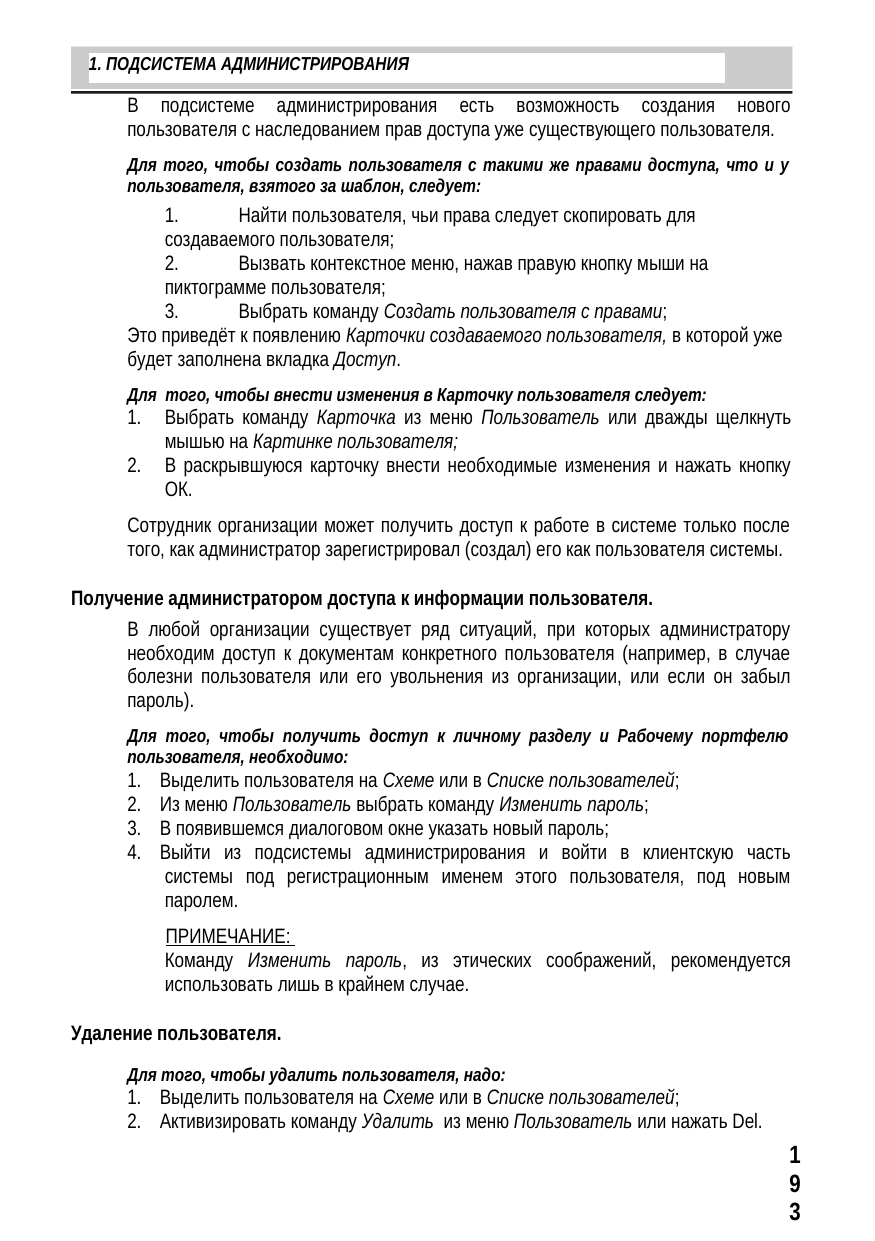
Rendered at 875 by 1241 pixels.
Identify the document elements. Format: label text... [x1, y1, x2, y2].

list Выделить пользователя на Схеме или в Списке пользователей; [127, 768, 791, 792]
list Из меню Пользователь выбрать команду Изменить пароль; [127, 792, 791, 816]
list Вызвать контекстное меню, нажав правую кнопку мыши на пиктограмме пользователя; [164, 251, 791, 299]
text Примечание: [165, 924, 791, 948]
text В любой организации существует ряд ситуаций, при которых администратору необходим доступ к документам конкретного пользователя (например, в случае болезни пользователя или его увольнения из организации, или если он забыл пароль). [127, 616, 791, 712]
list Найти пользователя, чьи права следует скопировать для создаваемого пользователя; [164, 203, 791, 251]
text Сотрудник организации может получить доступ к работе в системе только после того, как администратор зарегистрировал (создал) его как пользователя системы. [127, 513, 791, 561]
list В раскрывшуюся карточку внести необходимые изменения и нажать кнопку ОК. [127, 453, 791, 501]
text Это приведёт к появлению Карточки создаваемого пользователя, в которой уже будет заполнена вкладка Доступ. [127, 323, 791, 371]
list Активизировать команду Удалить из меню Пользователь или нажать Del. [127, 1109, 791, 1133]
list Выделить пользователя на Схеме или в Списке пользователей; [127, 1085, 791, 1109]
subtitle Удаление пользователя. [71, 1021, 791, 1045]
text Для того, чтобы внести изменения в Карточку пользователя следует: [127, 383, 791, 405]
text Для того, чтобы получить доступ к личному разделу и Рабочему портфелю пользователя, необходимо: [127, 725, 791, 768]
text Для того, чтобы удалить пользователя, надо: [127, 1064, 791, 1085]
list Выбрать команду Карточка из меню Пользователь или дважды щелкнуть мышью на Картинке пользователя; [127, 405, 791, 453]
text Для того, чтобы создать пользователя с такими же правами доступа, что и у пользователя, взятого за шаблон, следует: [127, 154, 791, 197]
text Команду Изменить пароль, из этических соображений, рекомендуется использовать лишь в крайнем случае. [164, 948, 791, 996]
list В появившемся диалоговом окне указать новый пароль; [127, 816, 791, 840]
text В подсистеме администрирования есть возможность создания нового пользователя с наследованием прав доступа уже существующего пользователя. [127, 94, 791, 141]
list Выйти из подсистемы администрирования и войти в клиентскую часть системы под регистрационным именем этого пользователя, под новым паролем. [127, 840, 791, 912]
subtitle Получение администратором доступа к информации пользователя. [71, 586, 791, 610]
list Выбрать команду Создать пользователя с правами; [164, 299, 791, 323]
